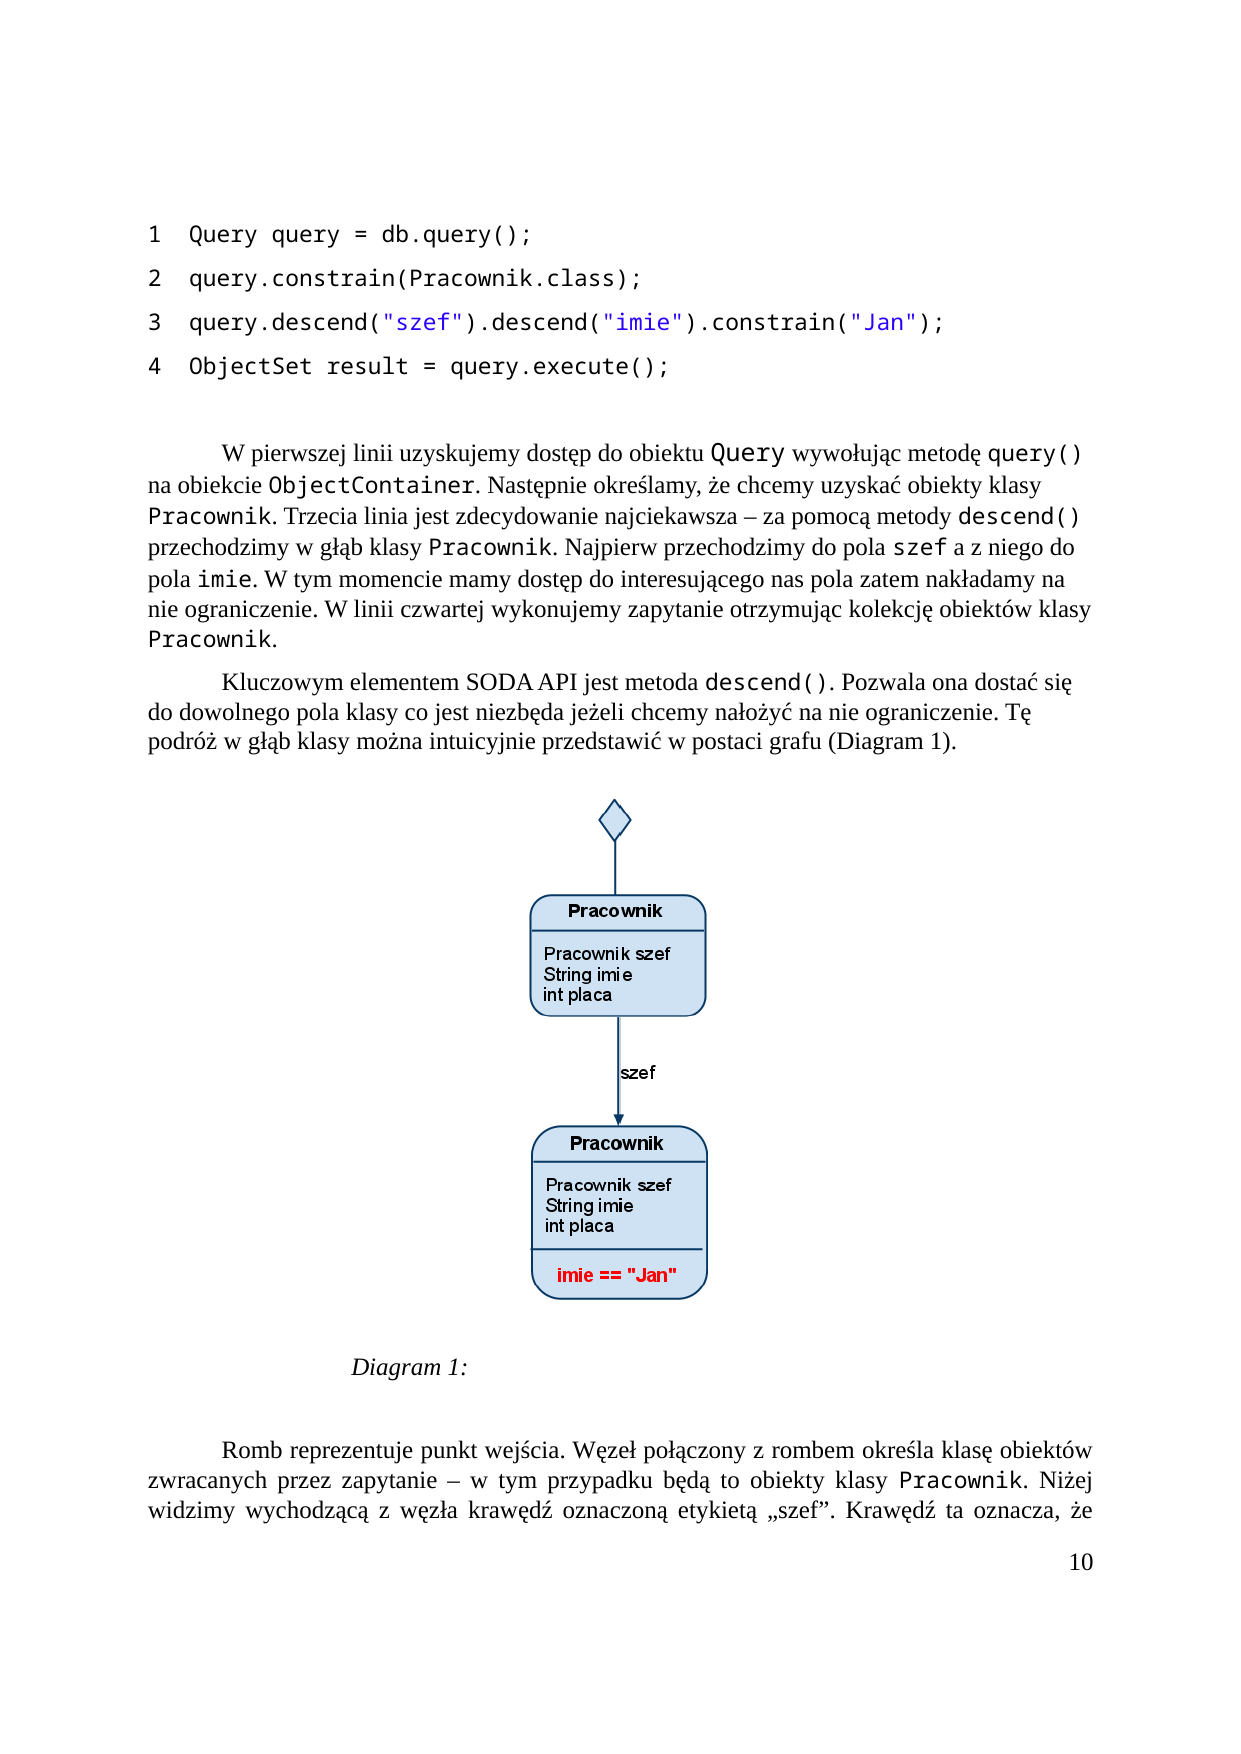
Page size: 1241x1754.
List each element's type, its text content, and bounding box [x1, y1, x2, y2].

text 4 ObjectSet result = query.execute(); [148, 350, 1093, 381]
text 3 query.descend("szef").descend("imie").constrain("Jan"); [148, 306, 1093, 337]
text Kluczowym elementem SODA API jest metoda descend(). Pozwala ona dostać się do dowolnego pola klasy co jest niezbęda jeżeli chcemy nałożyć na nie ograniczenie. Tę podróż w głąb klasy można intuicyjnie przedstawić w postaci grafu (Diagram 1). [148, 666, 1093, 755]
picture [351, 780, 890, 1353]
text 1 Query query = db.query(); [148, 218, 1093, 250]
text W pierwszej linii uzyskujemy dostęp do obiektu Query wywołując metodę query() na obiekcie ObjectContainer. Następnie określamy, że chcemy uzyskać obiekty klasy Pracownik. Trzecia linia jest zdecydowanie najciekawsza – za pomocą metody descend() przechodzimy w głąb klasy Pracownik. Najpierw przechodzimy do pola szef a z niego do pola imie. W tym momencie mamy dostęp do interesującego nas pola zatem nakładamy na nie ograniczenie. W linii czwartej wykonujemy zapytanie otrzymując kolekcję obiektów klasy Pracownik. [148, 435, 1093, 654]
text 2 query.constrain(Pracownik.class); [148, 262, 1093, 293]
text Romb reprezentuje punkt wejścia. Węzeł połączony z rombem określa klasę obiektów zwracanych przez zapytanie – w tym przypadku będą to obiekty klasy Pracownik. Niżej widzimy wychodzącą z węzła krawędź oznaczoną etykietą „szef”. Krawędź ta oznacza, że [148, 1435, 1093, 1523]
text Diagram 1: [351, 1353, 890, 1381]
